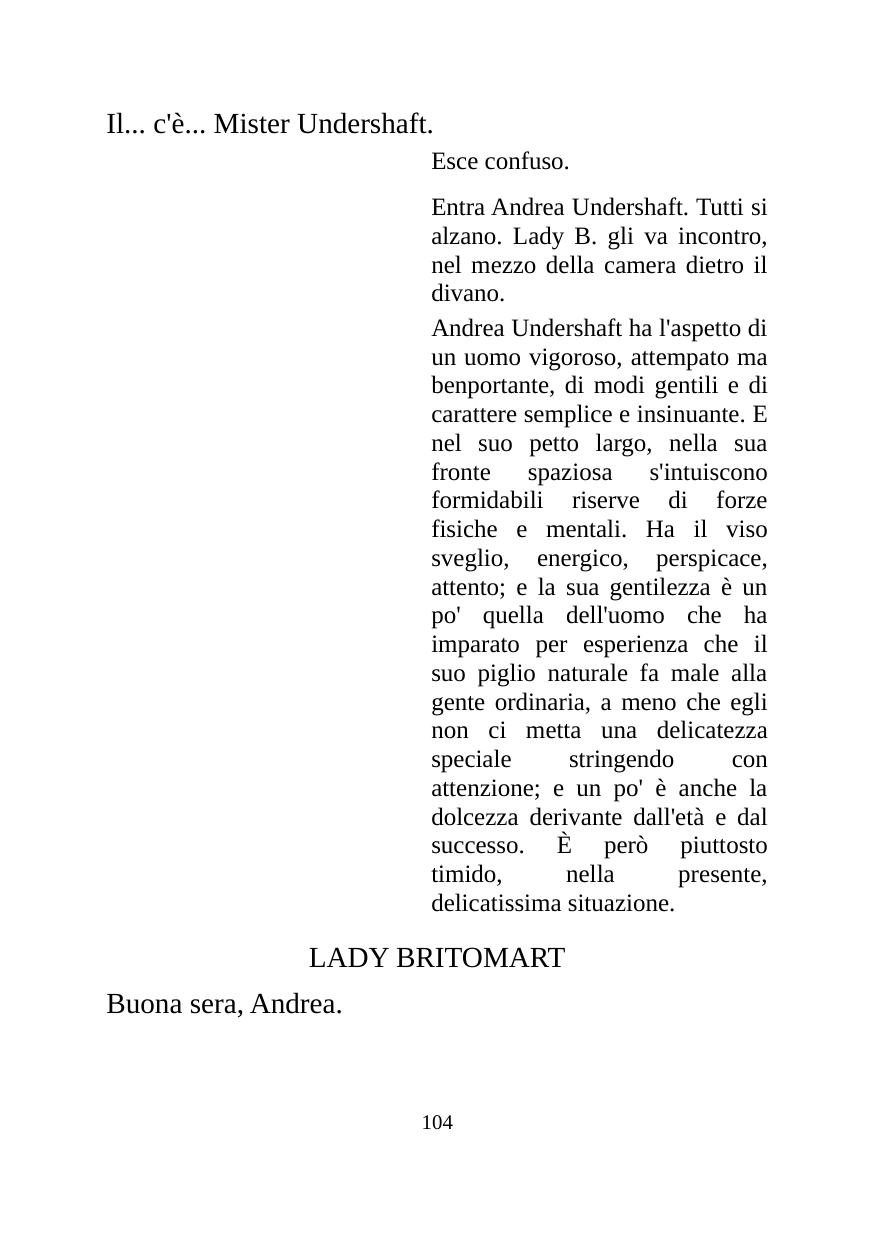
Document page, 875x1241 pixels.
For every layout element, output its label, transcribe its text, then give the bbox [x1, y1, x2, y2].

text Esce confuso. [431, 146, 768, 174]
text Il... c'è... Mister Undershaft. [106, 106, 768, 140]
text Andrea Undershaft ha l'aspetto di un uomo vigoroso, attempato ma benportante, di modi gentili e di carattere semplice e insinuante. E nel suo petto largo, nella sua fronte spaziosa s'intuiscono formidabili riserve di forze fisiche e mentali. Ha il viso sveglio, energico, perspicace, attento; e la sua gentilezza è un po' quella dell'uomo che ha imparato per esperienza che il suo piglio naturale fa male alla gente ordinaria, a meno che egli non ci metta una delicatezza speciale stringendo con attenzione; e un po' è anche la dolcezza derivante dall'età e dal successo. È però piuttosto timido, nella presente, delicatissima situazione. [431, 313, 768, 917]
text Buona sera, Andrea. [106, 986, 768, 1019]
text LADY BRITOMART [106, 940, 768, 974]
text Entra Andrea Undershaft. Tutti si alzano. Lady B. gli va incontro, nel mezzo della camera dietro il divano. [431, 192, 768, 307]
